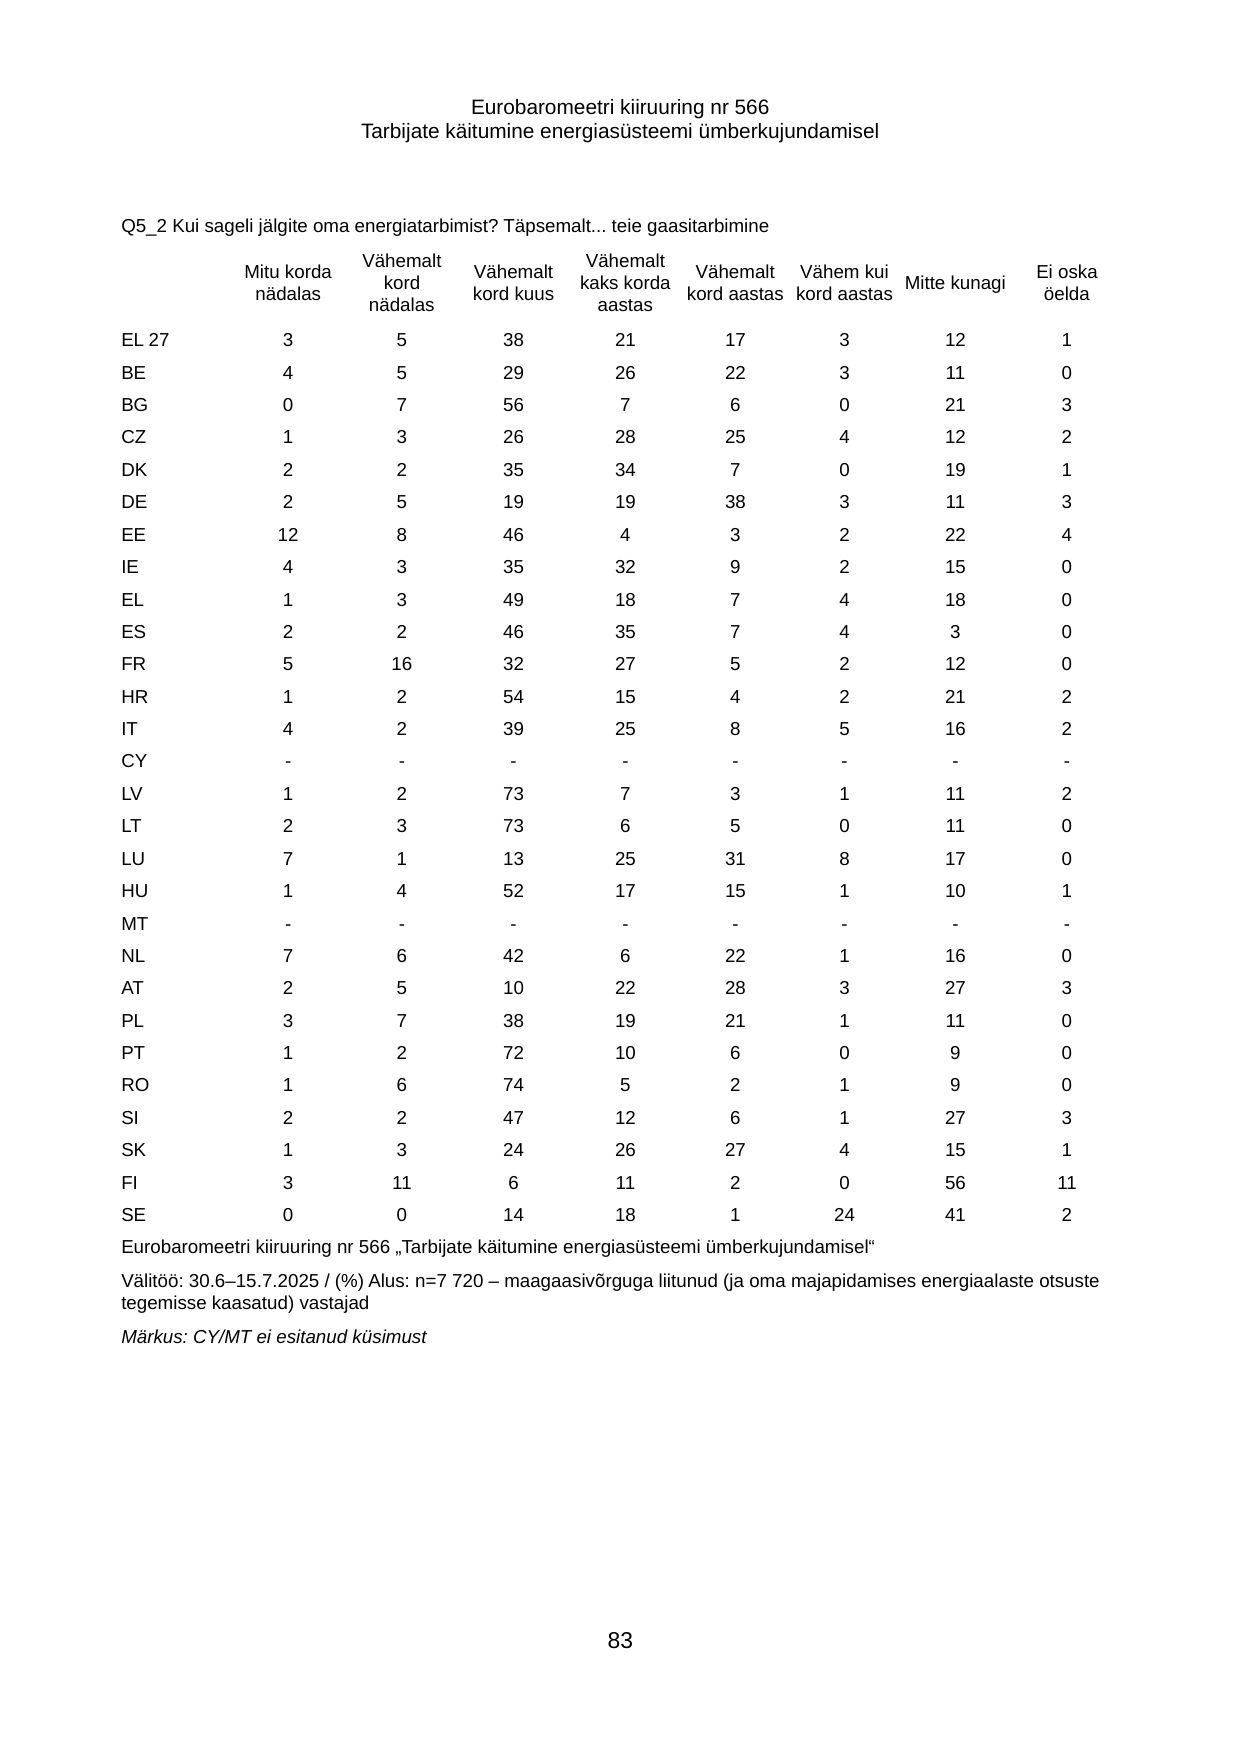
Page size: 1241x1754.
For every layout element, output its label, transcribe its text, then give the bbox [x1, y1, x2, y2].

table_cell 49 [457, 583, 570, 615]
table_cell 21 [680, 1004, 790, 1036]
table_cell 11 [570, 1166, 680, 1198]
table_cell 2 [229, 615, 346, 648]
table_cell 11 [899, 486, 1011, 518]
table_cell 1 [229, 680, 346, 712]
table_cell BG [118, 389, 229, 421]
table_cell 2 [790, 551, 899, 583]
table_cell 41 [899, 1199, 1011, 1231]
table_cell - [457, 907, 570, 939]
table_cell 42 [457, 939, 570, 972]
table_cell 2 [229, 810, 346, 842]
table_cell 2 [229, 486, 346, 518]
table_cell 3 [346, 583, 457, 615]
table_cell 9 [899, 1069, 1011, 1101]
table_cell 9 [899, 1036, 1011, 1069]
table_cell 1 [790, 939, 899, 972]
table_cell BE [118, 356, 229, 388]
table_cell EE [118, 518, 229, 551]
table_cell Märkus: CY/MT ei esitanud küsimust [118, 1321, 1122, 1353]
table_cell 15 [899, 1134, 1011, 1166]
table_cell Vähemalt kaks korda aastas [570, 241, 680, 324]
table_cell - [899, 745, 1011, 777]
table_cell 6 [570, 939, 680, 972]
table_cell 73 [457, 777, 570, 810]
table_cell 2 [346, 1036, 457, 1069]
table_cell 2 [1011, 421, 1122, 453]
table_cell 19 [899, 453, 1011, 486]
table_cell 7 [570, 389, 680, 421]
table_cell 4 [790, 1134, 899, 1166]
table_cell 1 [229, 421, 346, 453]
table_cell 3 [229, 324, 346, 356]
table_cell 2 [1011, 713, 1122, 745]
table_cell 3 [790, 486, 899, 518]
table_cell 0 [229, 389, 346, 421]
table_cell LT [118, 810, 229, 842]
table_cell 2 [680, 1166, 790, 1198]
table_cell 1 [790, 777, 899, 810]
table_cell 5 [680, 648, 790, 680]
table_cell 1 [790, 875, 899, 907]
table_cell 0 [790, 1166, 899, 1198]
table_cell 17 [899, 842, 1011, 874]
table_cell - [346, 907, 457, 939]
table_cell 4 [229, 713, 346, 745]
table_cell 5 [346, 324, 457, 356]
table_cell 1 [229, 583, 346, 615]
table_cell 4 [229, 356, 346, 388]
table_cell 2 [346, 615, 457, 648]
table_cell 12 [899, 648, 1011, 680]
table_cell ES [118, 615, 229, 648]
table_cell 0 [1011, 551, 1122, 583]
table_cell 22 [899, 518, 1011, 551]
table_cell 1 [1011, 875, 1122, 907]
table_cell 7 [346, 389, 457, 421]
table_cell 4 [790, 421, 899, 453]
table_cell 19 [457, 486, 570, 518]
table_cell - [680, 745, 790, 777]
table_cell HR [118, 680, 229, 712]
table_cell AT [118, 972, 229, 1004]
table_cell 11 [899, 810, 1011, 842]
table_cell 46 [457, 615, 570, 648]
table_cell 0 [1011, 1069, 1122, 1101]
table_cell 35 [457, 551, 570, 583]
table_cell 54 [457, 680, 570, 712]
table_cell 0 [346, 1199, 457, 1231]
table_cell 3 [790, 972, 899, 1004]
table_cell 27 [899, 972, 1011, 1004]
table_cell 0 [1011, 939, 1122, 972]
table_cell 22 [570, 972, 680, 1004]
table_cell 12 [229, 518, 346, 551]
table_cell 1 [790, 1004, 899, 1036]
table_cell 11 [899, 777, 1011, 810]
table_cell 1 [1011, 1134, 1122, 1166]
table_cell 31 [680, 842, 790, 874]
table_cell 15 [570, 680, 680, 712]
table_cell 7 [680, 583, 790, 615]
table_cell - [570, 745, 680, 777]
table_cell 2 [1011, 777, 1122, 810]
table_cell 5 [346, 486, 457, 518]
table_cell 21 [899, 680, 1011, 712]
table_cell 38 [457, 324, 570, 356]
table_cell 1 [680, 1199, 790, 1231]
table_cell 35 [457, 453, 570, 486]
table_cell 6 [346, 939, 457, 972]
table_cell 15 [680, 875, 790, 907]
table_cell 12 [899, 324, 1011, 356]
table_cell 8 [346, 518, 457, 551]
table_cell 4 [680, 680, 790, 712]
table_cell 39 [457, 713, 570, 745]
table_cell 35 [570, 615, 680, 648]
table_cell 7 [570, 777, 680, 810]
table_cell 0 [1011, 810, 1122, 842]
table_cell 3 [790, 356, 899, 388]
table_cell PT [118, 1036, 229, 1069]
table_cell Vähemalt kord kuus [457, 241, 570, 324]
table_cell 0 [790, 810, 899, 842]
table_cell 5 [790, 713, 899, 745]
table_cell 22 [680, 939, 790, 972]
table_cell 2 [790, 518, 899, 551]
table_cell 6 [680, 389, 790, 421]
table_cell 26 [570, 356, 680, 388]
table_cell IT [118, 713, 229, 745]
table_cell 26 [457, 421, 570, 453]
table_cell 7 [229, 939, 346, 972]
table_cell 0 [1011, 842, 1122, 874]
table_cell 18 [570, 1199, 680, 1231]
table_cell 1 [1011, 453, 1122, 486]
table_cell 2 [229, 453, 346, 486]
table_cell 18 [899, 583, 1011, 615]
table_cell 34 [570, 453, 680, 486]
table_cell Ei oska öelda [1011, 241, 1122, 324]
table_cell 0 [1011, 583, 1122, 615]
table_cell LV [118, 777, 229, 810]
table_cell 0 [1011, 356, 1122, 388]
table_cell 38 [457, 1004, 570, 1036]
table_cell IE [118, 551, 229, 583]
table_cell 2 [1011, 680, 1122, 712]
table_cell 11 [899, 1004, 1011, 1036]
table_cell 18 [570, 583, 680, 615]
table_cell 16 [899, 713, 1011, 745]
table_cell - [229, 907, 346, 939]
table_cell PL [118, 1004, 229, 1036]
table_cell 0 [790, 389, 899, 421]
table_cell 4 [229, 551, 346, 583]
table_cell 46 [457, 518, 570, 551]
table_cell LU [118, 842, 229, 874]
table_cell 4 [790, 615, 899, 648]
table_cell EL [118, 583, 229, 615]
table_cell 52 [457, 875, 570, 907]
table_cell 32 [570, 551, 680, 583]
table_cell 0 [1011, 1004, 1122, 1036]
table_cell 29 [457, 356, 570, 388]
table_cell 3 [680, 518, 790, 551]
table_cell 2 [229, 1101, 346, 1134]
table_cell 5 [346, 972, 457, 1004]
table_cell 0 [790, 453, 899, 486]
table_cell 5 [229, 648, 346, 680]
table_cell 17 [680, 324, 790, 356]
table_cell [118, 241, 229, 324]
table_cell Mitte kunagi [899, 241, 1011, 324]
table_cell 3 [1011, 389, 1122, 421]
table_cell 6 [457, 1166, 570, 1198]
table_cell 5 [570, 1069, 680, 1101]
table_cell 2 [790, 680, 899, 712]
table_cell 3 [229, 1166, 346, 1198]
table_cell FR [118, 648, 229, 680]
table_cell CZ [118, 421, 229, 453]
table_cell - [680, 907, 790, 939]
table_cell 72 [457, 1036, 570, 1069]
table_cell 4 [346, 875, 457, 907]
table_cell 1 [1011, 324, 1122, 356]
table_cell 13 [457, 842, 570, 874]
table_cell 38 [680, 486, 790, 518]
table_cell 11 [346, 1166, 457, 1198]
table_cell 2 [229, 972, 346, 1004]
table_cell 27 [899, 1101, 1011, 1134]
table_cell 4 [570, 518, 680, 551]
table_cell 2 [346, 680, 457, 712]
table_cell 2 [680, 1069, 790, 1101]
table_cell 3 [346, 1134, 457, 1166]
table_cell 7 [346, 1004, 457, 1036]
table_cell Vähem kui kord aastas [790, 241, 899, 324]
table_cell 1 [229, 1036, 346, 1069]
table_cell 8 [790, 842, 899, 874]
table_cell 1 [790, 1101, 899, 1134]
table_cell 0 [1011, 1036, 1122, 1069]
table_cell DK [118, 453, 229, 486]
table_cell 28 [570, 421, 680, 453]
table_cell 5 [346, 356, 457, 388]
table_cell - [899, 907, 1011, 939]
table_cell 24 [790, 1199, 899, 1231]
table_cell 14 [457, 1199, 570, 1231]
table_cell CY [118, 745, 229, 777]
table_cell 0 [1011, 615, 1122, 648]
table_cell 11 [899, 356, 1011, 388]
table_cell 3 [1011, 1101, 1122, 1134]
table_cell 2 [346, 453, 457, 486]
table_cell 3 [790, 324, 899, 356]
table_cell HU [118, 875, 229, 907]
table_cell DE [118, 486, 229, 518]
table_cell 25 [680, 421, 790, 453]
table_cell 12 [570, 1101, 680, 1134]
table_cell 74 [457, 1069, 570, 1101]
table_cell 7 [680, 615, 790, 648]
table_cell 10 [570, 1036, 680, 1069]
table_cell - [1011, 745, 1122, 777]
table_cell 25 [570, 842, 680, 874]
table_cell 47 [457, 1101, 570, 1134]
table_cell 6 [680, 1101, 790, 1134]
table_cell 4 [790, 583, 899, 615]
table_cell 19 [570, 1004, 680, 1036]
table_cell 28 [680, 972, 790, 1004]
table_cell 11 [1011, 1166, 1122, 1198]
table_cell 1 [790, 1069, 899, 1101]
table_cell 22 [680, 356, 790, 388]
table_cell 16 [346, 648, 457, 680]
table_cell SI [118, 1101, 229, 1134]
table_cell 2 [790, 648, 899, 680]
table_cell 5 [680, 810, 790, 842]
table_cell Vähemalt kord aastas [680, 241, 790, 324]
table_cell 21 [899, 389, 1011, 421]
table_cell 7 [229, 842, 346, 874]
table_cell NL [118, 939, 229, 972]
table_cell 0 [1011, 648, 1122, 680]
table_cell 1 [229, 875, 346, 907]
table_cell 10 [899, 875, 1011, 907]
table_cell 3 [1011, 972, 1122, 1004]
table_cell 32 [457, 648, 570, 680]
table_cell 6 [680, 1036, 790, 1069]
table_cell - [346, 745, 457, 777]
table_cell 19 [570, 486, 680, 518]
table_cell 27 [570, 648, 680, 680]
table_cell 16 [899, 939, 1011, 972]
table_cell 2 [346, 777, 457, 810]
table_cell 2 [346, 1101, 457, 1134]
table_cell 3 [1011, 486, 1122, 518]
table_cell EL 27 [118, 324, 229, 356]
table_cell MT [118, 907, 229, 939]
table_cell 3 [899, 615, 1011, 648]
table_cell 6 [346, 1069, 457, 1101]
table_cell Välitöö: 30.6–15.7.2025 / (%) Alus: n=7 720 – maagaasivõrguga liitunud (ja oma majapidamises energiaalaste otsuste tegemisse kaasatud) vastajad [118, 1263, 1122, 1321]
table_cell 2 [346, 713, 457, 745]
table_cell 25 [570, 713, 680, 745]
table_cell RO [118, 1069, 229, 1101]
table_cell - [570, 907, 680, 939]
table_cell 0 [790, 1036, 899, 1069]
table_cell 3 [229, 1004, 346, 1036]
table_cell 6 [570, 810, 680, 842]
table_cell 9 [680, 551, 790, 583]
table_cell 0 [229, 1199, 346, 1231]
table_cell 1 [346, 842, 457, 874]
table_cell 56 [457, 389, 570, 421]
table_cell - [457, 745, 570, 777]
table_cell 26 [570, 1134, 680, 1166]
table_cell 27 [680, 1134, 790, 1166]
table_cell Vähemalt kord nädalas [346, 241, 457, 324]
table_cell - [1011, 907, 1122, 939]
table_cell 2 [1011, 1199, 1122, 1231]
table_cell 21 [570, 324, 680, 356]
table_cell 8 [680, 713, 790, 745]
table_cell 1 [229, 777, 346, 810]
table_cell - [790, 907, 899, 939]
table_cell FI [118, 1166, 229, 1198]
table_cell - [790, 745, 899, 777]
table_cell 15 [899, 551, 1011, 583]
table_header Q5_2 Kui sageli jälgite oma energiatarbimist? Täpsemalt... teie gaasitarbimine [118, 209, 1122, 241]
table_cell 7 [680, 453, 790, 486]
table_cell 12 [899, 421, 1011, 453]
table_cell Eurobaromeetri kiiruuring nr 566 „Tarbijate käitumine energiasüsteemi ümberkujundamisel“ [118, 1231, 1122, 1263]
table_cell 17 [570, 875, 680, 907]
table_cell 3 [346, 810, 457, 842]
table_cell 1 [229, 1069, 346, 1101]
table_cell 3 [346, 421, 457, 453]
table_cell 56 [899, 1166, 1011, 1198]
table_cell 24 [457, 1134, 570, 1166]
table_cell Mitu korda nädalas [229, 241, 346, 324]
table_cell SE [118, 1199, 229, 1231]
table_cell 1 [229, 1134, 346, 1166]
table_cell 4 [1011, 518, 1122, 551]
table_cell - [229, 745, 346, 777]
table_cell 3 [346, 551, 457, 583]
table_cell 73 [457, 810, 570, 842]
table_cell 3 [680, 777, 790, 810]
table_cell 10 [457, 972, 570, 1004]
table_cell SK [118, 1134, 229, 1166]
